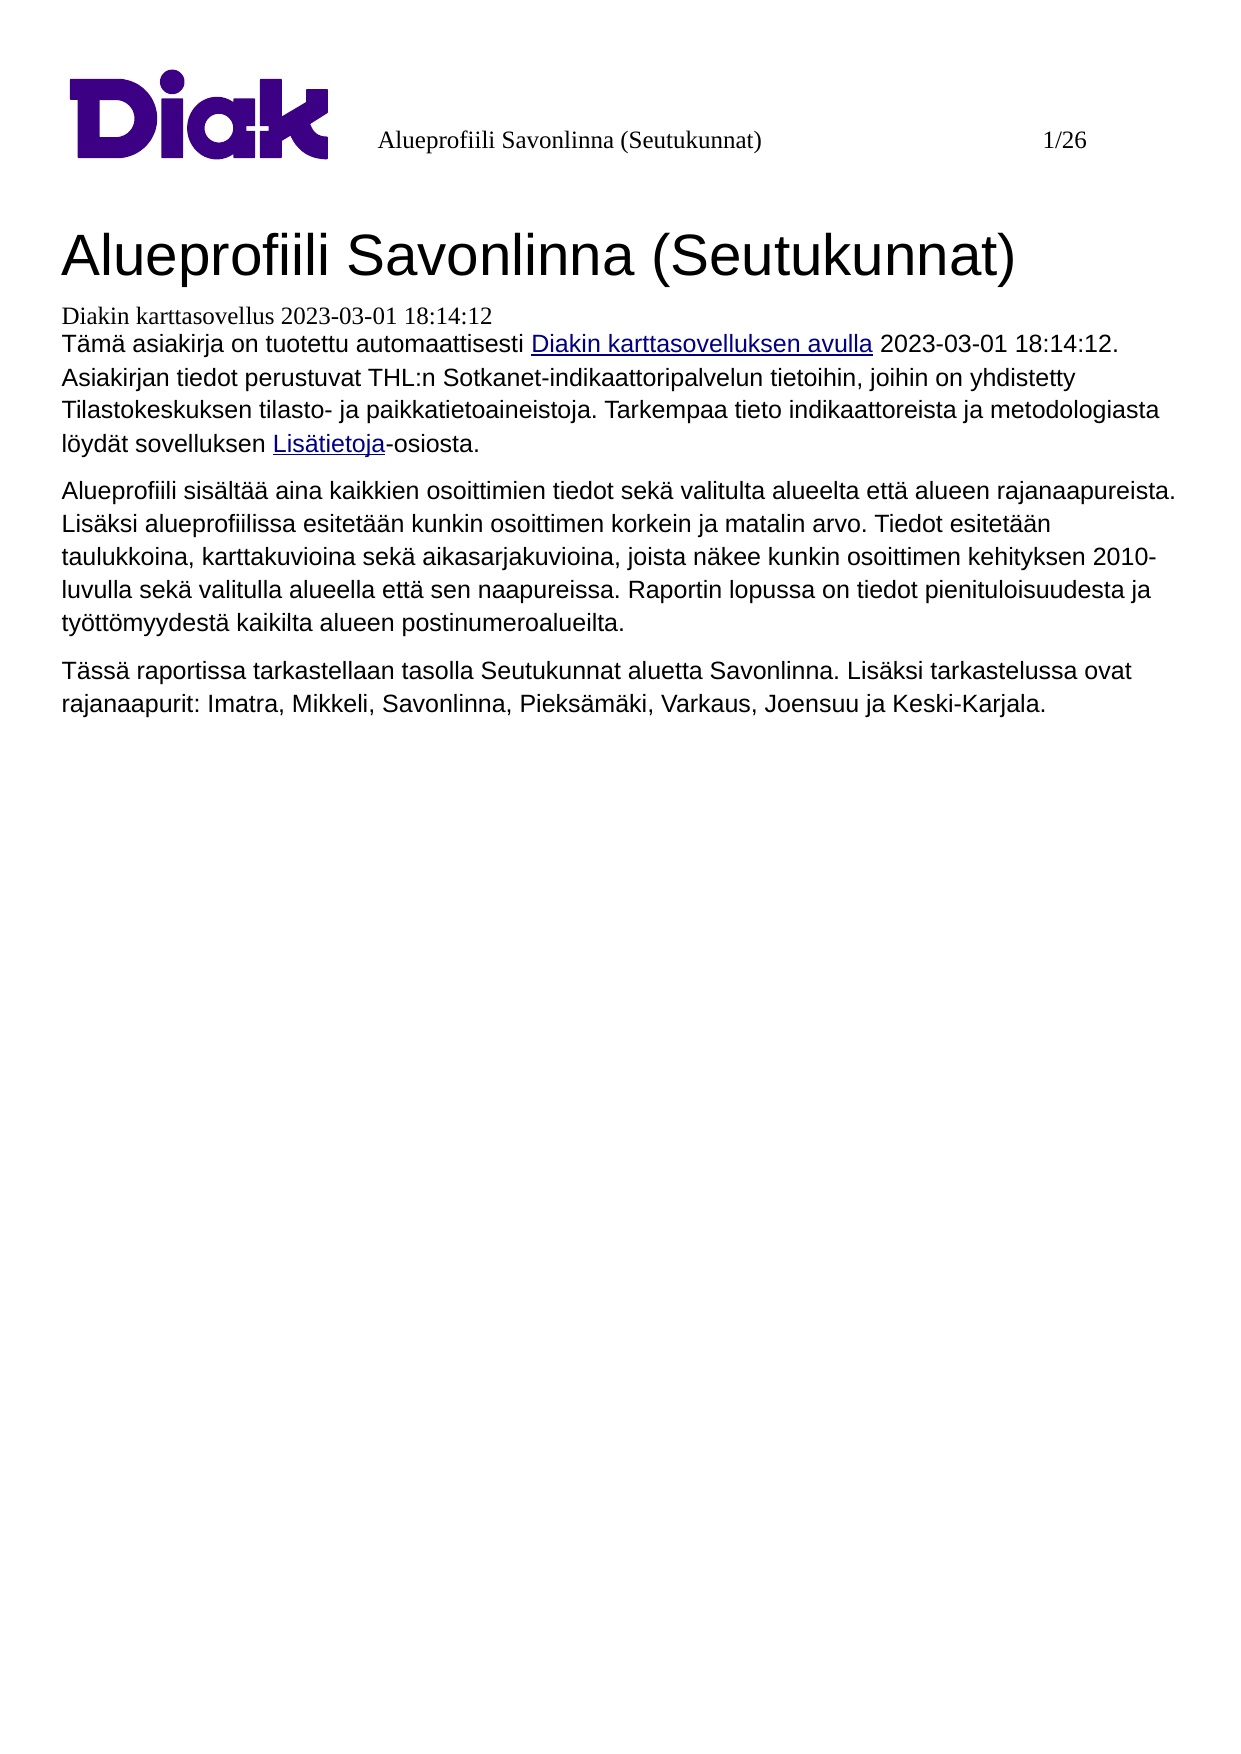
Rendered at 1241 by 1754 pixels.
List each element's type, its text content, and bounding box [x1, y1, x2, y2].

text Tässä raportissa tarkastellaan tasolla Seutukunnat aluetta Savonlinna. Lisäksi tarkastelussa ovat rajanaapurit: Imatra, Mikkeli, Savonlinna, Pieksämäki, Varkaus, Joensuu ja Keski-Karjala. [61, 656, 1179, 718]
text Alueprofiili sisältää aina kaikkien osoittimien tiedot sekä valitulta alueelta että alueen rajanaapureista. Lisäksi alueprofiilissa esitetään kunkin osoittimen korkein ja matalin arvo. Tiedot esitetään taulukkoina, karttakuvioina sekä aikasarjakuvioina, joista näkee kunkin osoittimen kehityksen 2010-luvulla sekä valitulla alueella että sen naapureissa. Raportin lopussa on tiedot pienituloisuudesta ja työttömyydestä kaikilta alueen postinumeroalueilta. [61, 476, 1179, 637]
text Diakin karttasovellus 2023-03-01 18:14:12 [61, 301, 1179, 329]
title Alueprofiili Savonlinna (Seutukunnat) [61, 221, 1179, 288]
text Tämä asiakirja on tuotettu automaattisesti Diakin karttasovelluksen avulla 2023-03-01 18:14:12. Asiakirjan tiedot perustuvat THL:n Sotkanet-indikaattoripalvelun tietoihin, joihin on yhdistetty Tilastokeskuksen tilasto- ja paikkatietoaineistoja. Tarkempaa tieto indikaattoreista ja metodologiasta löydät sovelluksen Lisätietoja-osiosta. [61, 329, 1179, 457]
